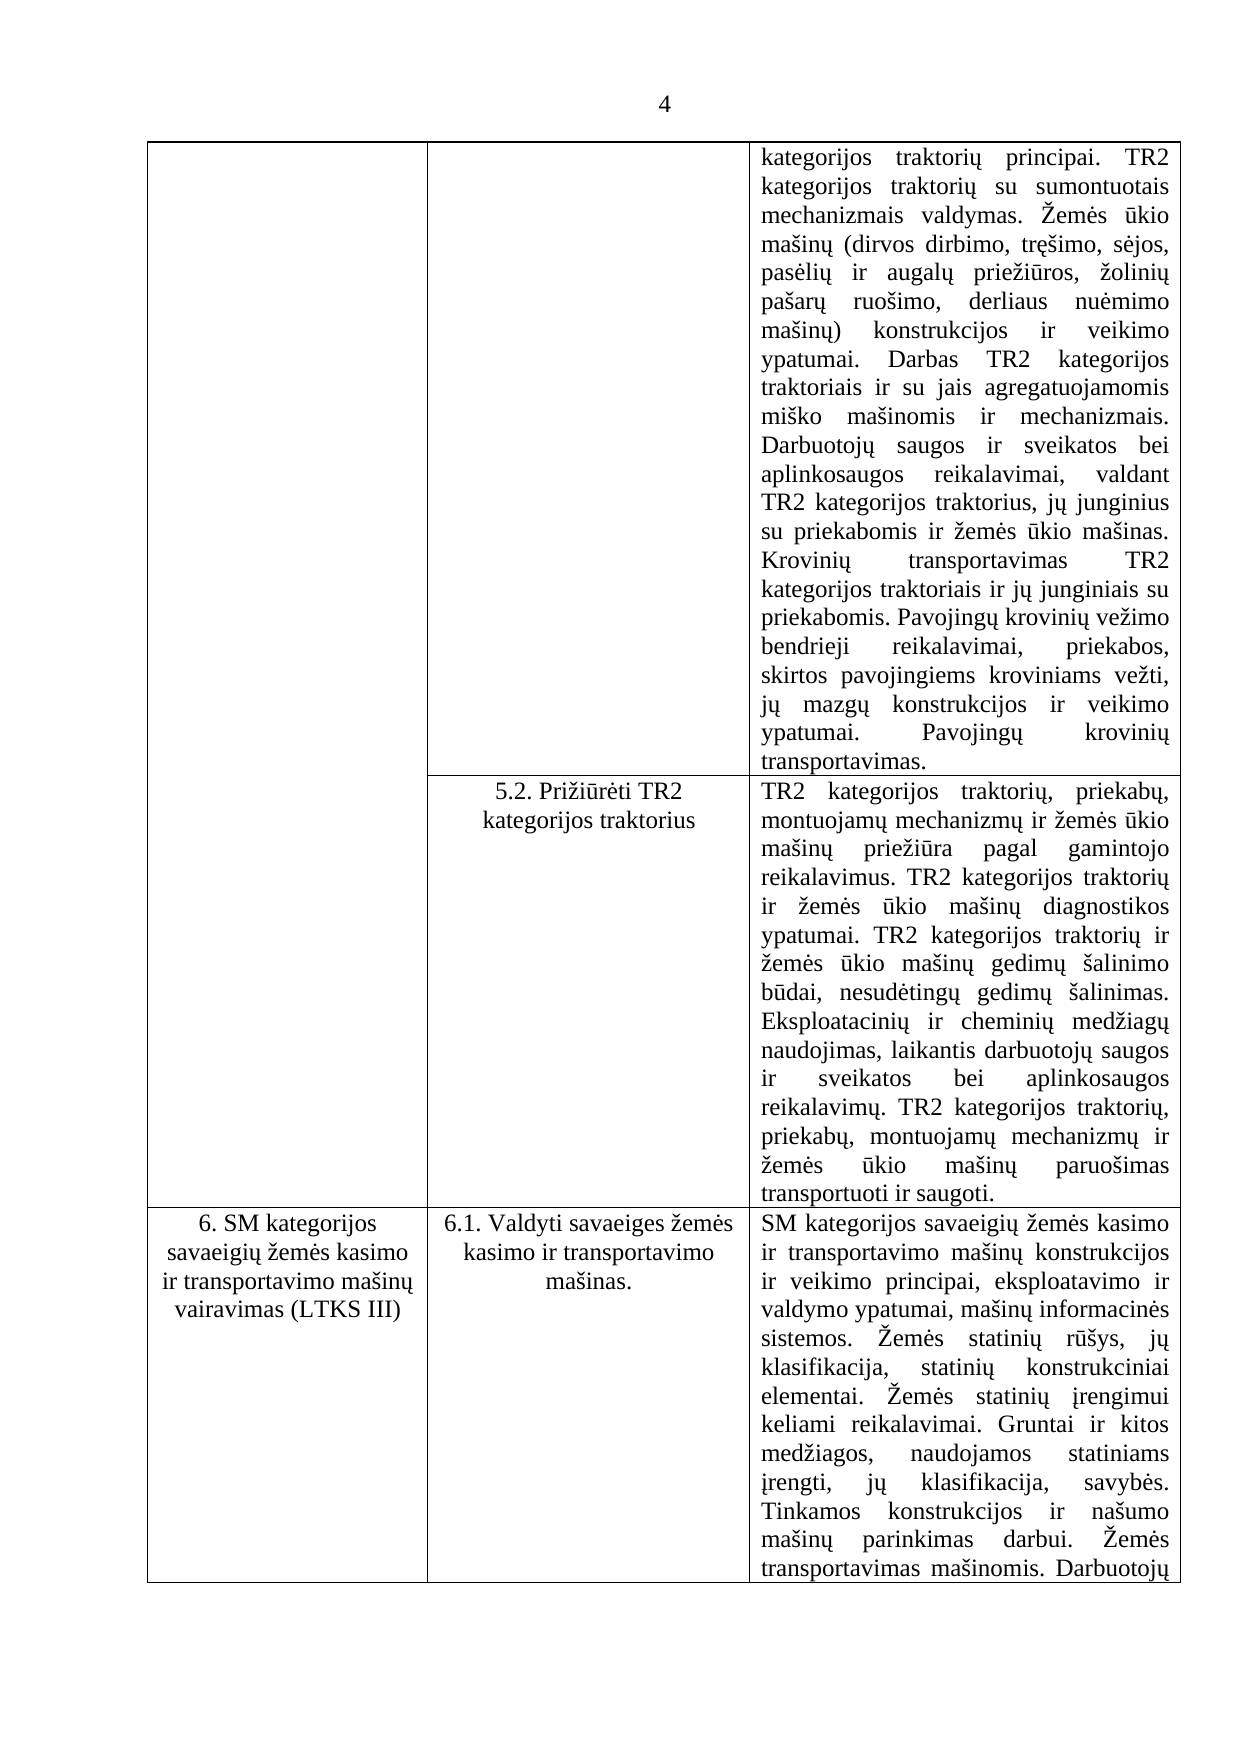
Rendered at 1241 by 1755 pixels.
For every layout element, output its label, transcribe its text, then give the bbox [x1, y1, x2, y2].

table_cell TR2 kategorijos traktorių, priekabų, montuojamų mechanizmų ir žemės ūkio mašinų priežiūra pagal gamintojo reikalavimus. TR2 kategorijos traktorių ir žemės ūkio mašinų diagnostikos ypatumai. TR2 kategorijos traktorių ir žemės ūkio mašinų gedimų šalinimo būdai, nesudėtingų gedimų šalinimas. Eksploatacinių ir cheminių medžiagų naudojimas, laikantis darbuotojų saugos ir sveikatos bei aplinkosaugos reikalavimų. TR2 kategorijos traktorių, priekabų, montuojamų mechanizmų ir žemės ūkio mašinų paruošimas transportuoti ir saugoti. [750, 776, 1180, 1207]
table_cell 5.2. Prižiūrėti TR2 kategorijos traktorius [428, 776, 749, 1207]
table_cell 6. SM kategorijos savaeigių žemės kasimo ir transportavimo mašinų vairavimas (LTKS III) [148, 1208, 427, 1582]
table_cell [148, 143, 427, 1207]
table_cell 6.1. Valdyti savaeiges žemės kasimo ir transportavimo mašinas. [428, 1208, 749, 1582]
table_cell kategorijos traktorių principai. TR2 kategorijos traktorių su sumontuotais mechanizmais valdymas. Žemės ūkio mašinų (dirvos dirbimo, tręšimo, sėjos, pasėlių ir augalų priežiūros, žolinių pašarų ruošimo, derliaus nuėmimo mašinų) konstrukcijos ir veikimo ypatumai. Darbas TR2 kategorijos traktoriais ir su jais agregatuojamomis miško mašinomis ir mechanizmais. Darbuotojų saugos ir sveikatos bei aplinkosaugos reikalavimai, valdant TR2 kategorijos traktorius, jų junginius su priekabomis ir žemės ūkio mašinas. Krovinių transportavimas TR2 kategorijos traktoriais ir jų junginiais su priekabomis. Pavojingų krovinių vežimo bendrieji reikalavimai, priekabos, skirtos pavojingiems kroviniams vežti, jų mazgų konstrukcijos ir veikimo ypatumai. Pavojingų krovinių transportavimas. [750, 143, 1180, 775]
table_cell SM kategorijos savaeigių žemės kasimo ir transportavimo mašinų konstrukcijos ir veikimo principai, eksploatavimo ir valdymo ypatumai, mašinų informacinės sistemos. Žemės statinių rūšys, jų klasifikacija, statinių konstrukciniai elementai. Žemės statinių įrengimui keliami reikalavimai. Gruntai ir kitos medžiagos, naudojamos statiniams įrengti, jų klasifikacija, savybės. Tinkamos konstrukcijos ir našumo mašinų parinkimas darbui. Žemės transportavimas mašinomis. Darbuotojų [750, 1208, 1180, 1582]
table_cell [428, 143, 749, 775]
